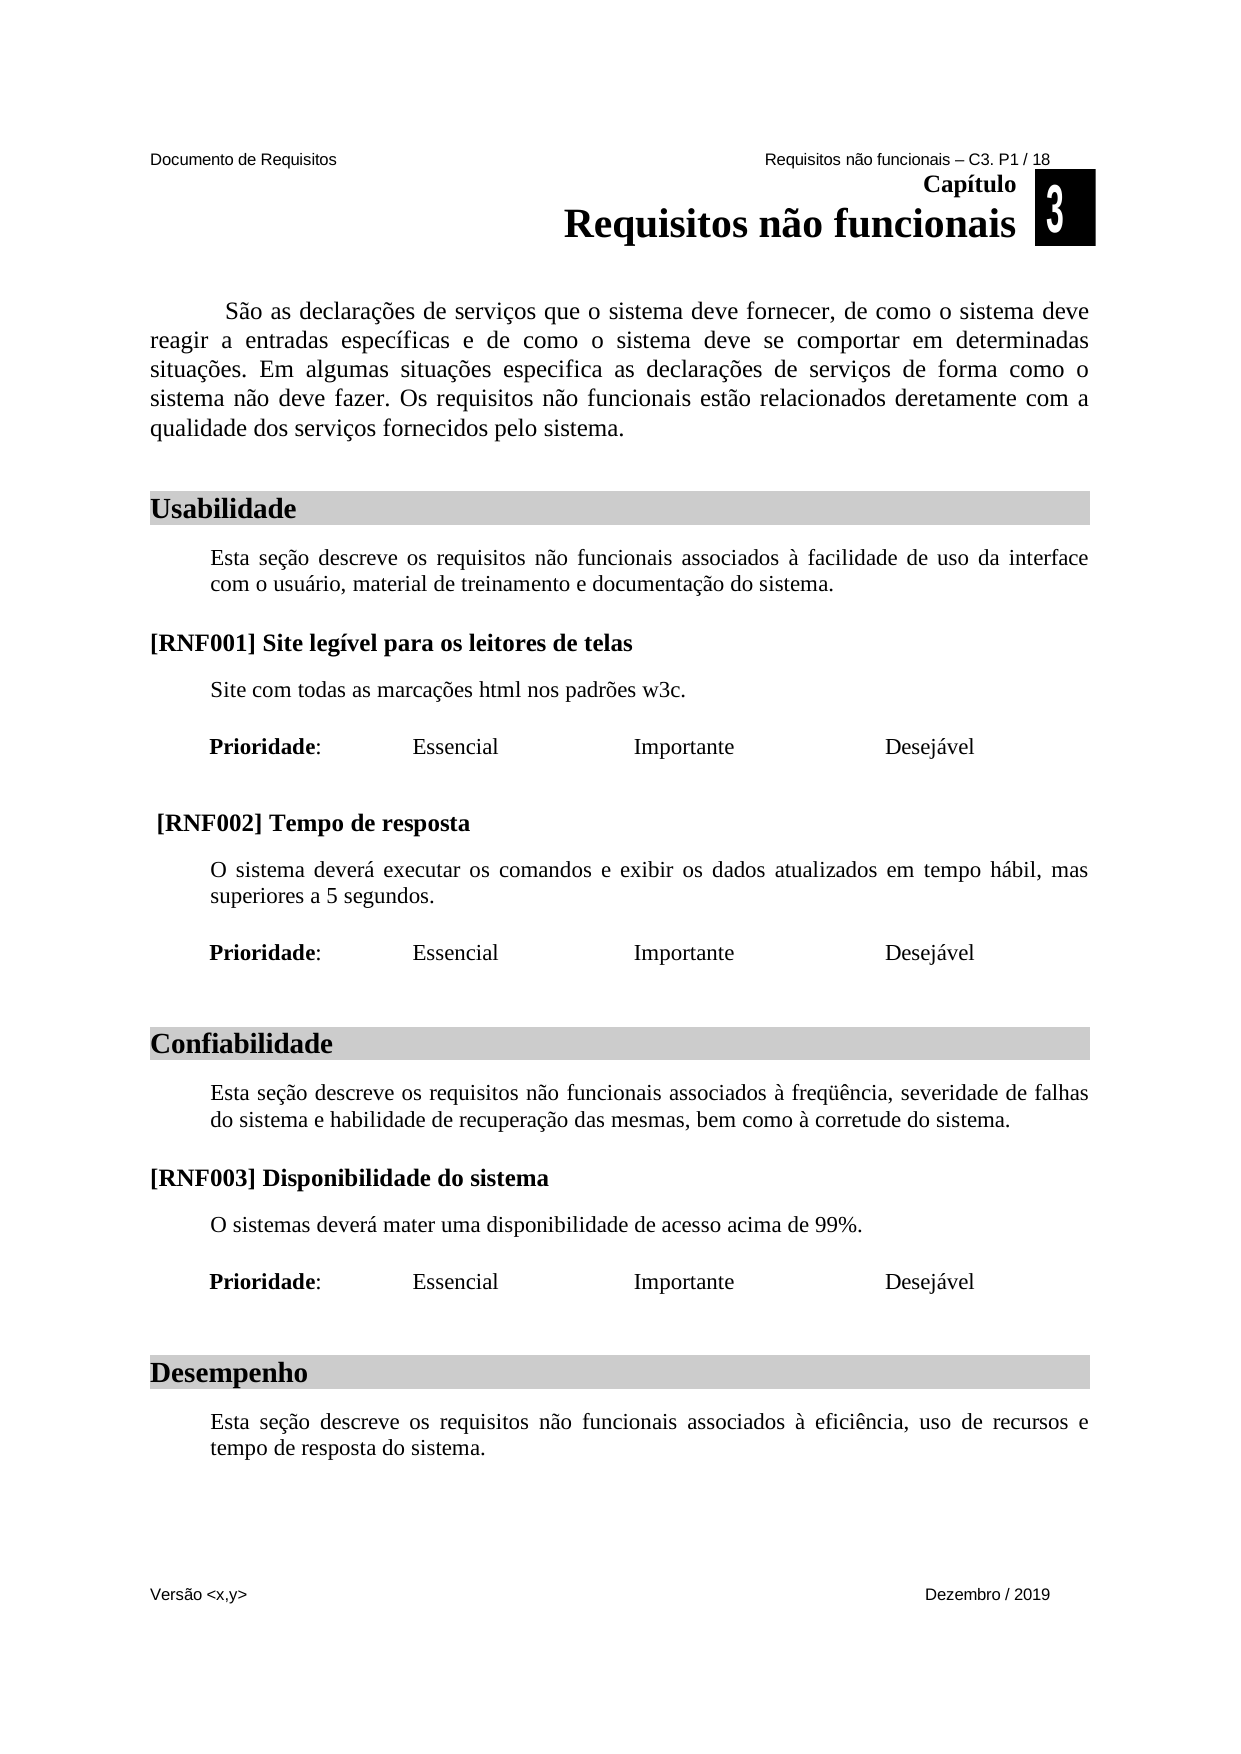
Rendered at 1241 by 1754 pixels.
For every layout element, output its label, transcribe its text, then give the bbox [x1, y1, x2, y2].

table_header Prioridade: [194, 915, 357, 989]
table_header [578, 1244, 622, 1318]
subtitle Desempenho [150, 1355, 1090, 1389]
table_header [829, 709, 873, 783]
table_header Importante [623, 709, 829, 783]
table_header Desejável [874, 915, 1017, 989]
text O sistema deverá executar os comandos e exibir os dados atualizados em tempo hábil, mas superiores a 5 segundos. [210, 856, 1090, 909]
text Esta seção descreve os requisitos não funcionais associados à facilidade de uso da interface com o usuário, material de treinamento e documentação do sistema. [210, 544, 1090, 597]
table_header Prioridade: [194, 709, 357, 783]
table_header [829, 1244, 873, 1318]
table_header [357, 709, 401, 783]
table_header  [357, 1244, 401, 1318]
text Site com todas as marcações html nos padrões w3c. [210, 676, 1090, 702]
subtitle [RNF002] Tempo de resposta [150, 808, 1090, 837]
subtitle Requisitos não funcionais [150, 198, 1035, 246]
table_header  [578, 709, 622, 783]
table_header Essencial [401, 709, 578, 783]
table_header Importante [623, 915, 829, 989]
text [RNF003] Disponibilidade do sistema [150, 1163, 1090, 1192]
table_header Essencial [401, 915, 578, 989]
table_header [578, 915, 622, 989]
text São as declarações de serviços que o sistema deve fornecer, de como o sistema deve reagir a entradas específicas e de como o sistema deve se comportar em determinadas situações. Em algumas situações especifica as declarações de serviços de forma como o sistema não deve fazer. Os requisitos não funcionais estão relacionados deretamente com a qualidade dos serviços fornecidos pelo sistema. [150, 296, 1090, 441]
table_header [357, 915, 401, 989]
subtitle Confiabilidade [150, 1027, 1090, 1060]
table_header Importante [623, 1244, 829, 1318]
text O sistemas deverá mater uma disponibilidade de acesso acima de 99%. [210, 1211, 1090, 1238]
table_header Essencial [401, 1244, 578, 1318]
table_header Desejável [874, 1244, 1017, 1318]
text Esta seção descreve os requisitos não funcionais associados à freqüência, severidade de falhas do sistema e habilidade de recuperação das mesmas, bem como à corretude do sistema. [210, 1079, 1090, 1132]
text Capítulo [150, 169, 1035, 198]
table_header Prioridade: [194, 1244, 357, 1318]
table_header Desejável [874, 709, 1017, 783]
table_header  [829, 915, 873, 989]
subtitle Usabilidade [150, 491, 1090, 525]
text Esta seção descreve os requisitos não funcionais associados à eficiência, uso de recursos e tempo de resposta do sistema. [210, 1408, 1090, 1461]
text [RNF001] Site legível para os leitores de telas [150, 628, 1090, 657]
